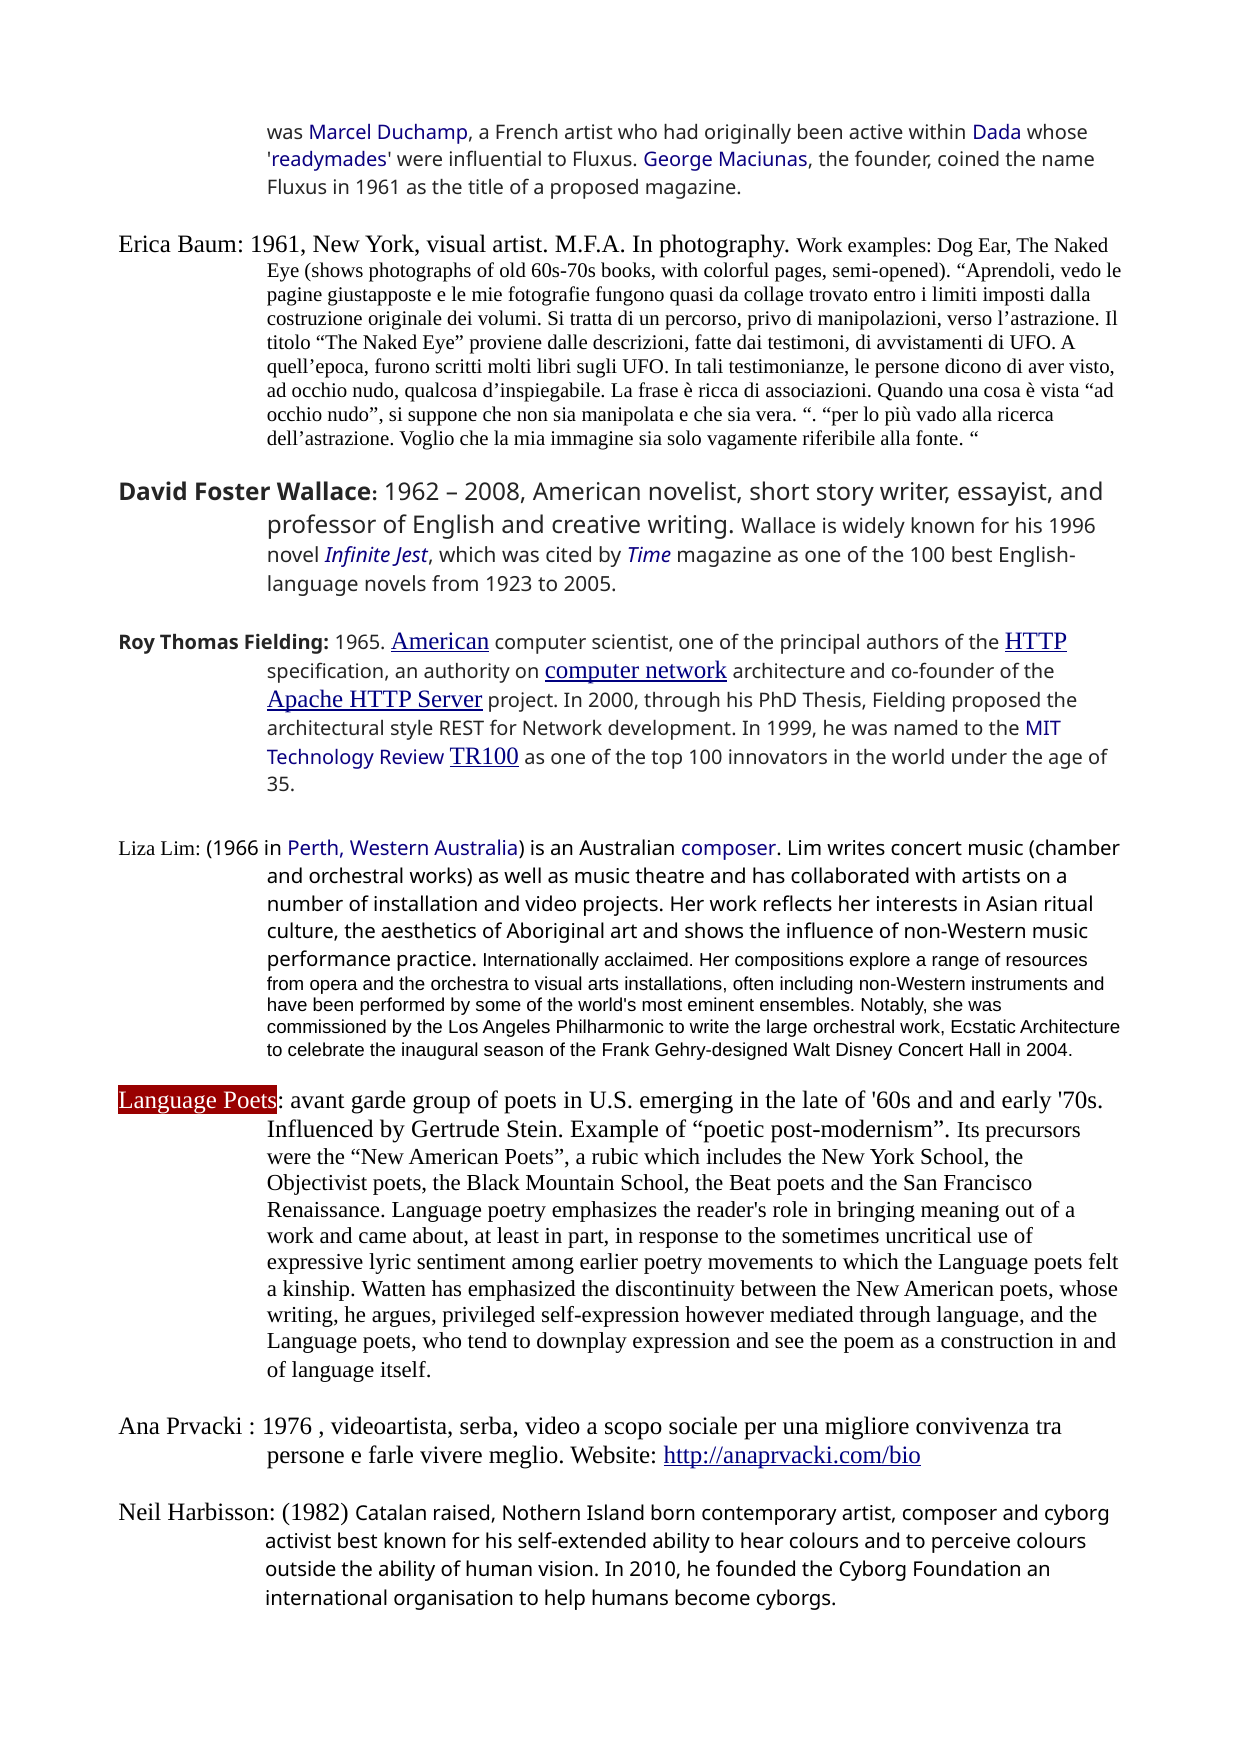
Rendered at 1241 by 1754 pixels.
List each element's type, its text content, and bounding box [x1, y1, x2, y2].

text was Marcel Duchamp, a French artist who had originally been active within Dada whose 'readymades' were influential to Fluxus. George Maciunas, the founder, coined the name Fluxus in 1961 as the title of a proposed magazine. [118, 118, 1122, 200]
text Language Poets: avant garde group of poets in U.S. emerging in the late of '60s and and early '70s. Influenced by Gertrude Stein. Example of “poetic post-modernism”. Its precursors were the “New American Poets”, a rubic which includes the New York School, the Objectivist poets, the Black Mountain School, the Beat poets and the San Francisco Renaissance. Language poetry emphasizes the reader's role in bringing meaning out of a work and came about, at least in part, in response to the sometimes uncritical use of expressive lyric sentiment among earlier poetry movements to which the Language poets felt a kinship. Watten has emphasized the discontinuity between the New American poets, whose writing, he argues, privileged self-expression however mediated through language, and the Language poets, who tend to downplay expression and see the poem as a construction in and of language itself. [118, 1085, 1122, 1382]
text Ana Prvacki : 1976 , videoartista, serba, video a scopo sociale per una migliore convivenza tra persone e farle vivere meglio. Website: http://anaprvacki.com/bio [118, 1411, 1122, 1469]
text Liza Lim: (1966 in Perth, Western Australia) is an Australian composer. Lim writes concert music (chamber and orchestral works) as well as music theatre and has collaborated with artists on a number of installation and video projects. Her work reflects her interests in Asian ritual culture, the aesthetics of Aboriginal art and shows the influence of non-Western music performance practice. Internationally acclaimed. Her compositions explore a range of resources from opera and the orchestra to visual arts installations, often including non-Western instruments and have been performed by some of the world's most eminent ensembles. Notably, she was commissioned by the Los Angeles Philharmonic to write the large orchestral work, Ecstatic Architecture to celebrate the inaugural season of the Frank Gehry-designed Walt Disney Concert Hall in 2004. [118, 834, 1122, 1061]
text Erica Baum: 1961, New York, visual artist. M.F.A. In photography. Work examples: Dog Ear, The Naked Eye (shows photographs of old 60s-70s books, with colorful pages, semi-opened). “Aprendoli, vedo le pagine giustapposte e le mie fotografie fungono quasi da collage trovato entro i limiti imposti dalla costruzione originale dei volumi. Si tratta di un percorso, privo di manipolazioni, verso l’astrazione. Il titolo “The Naked Eye” proviene dalle descrizioni, fatte dai testimoni, di avvistamenti di UFO. A quell’epoca, furono scritti molti libri sugli UFO. In tali testimonianze, le persone dicono di aver visto, ad occhio nudo, qualcosa d’inspiegabile. La frase è ricca di associazioni. Quando una cosa è vista “ad occhio nudo”, si suppone che non sia manipolata e che sia vera. “. “per lo più vado alla ricerca dell’astrazione. Voglio che la mia immagine sia solo vagamente riferibile alla fonte. “ [118, 229, 1122, 450]
text Neil Harbisson: (1982) Catalan raised, Nothern Island born contemporary artist, composer and cyborg activist best known for his self-extended ability to hear colours and to perceive colours outside the ability of human vision. In 2010, he founded the Cyborg Foundation an international organisation to help humans become cyborgs. [118, 1497, 1122, 1611]
text Roy Thomas Fielding: 1965. American computer scientist, one of the principal authors of the HTTP specification, an authority on computer network architecture and co-founder of the Apache HTTP Server project. In 2000, through his PhD Thesis, Fielding proposed the architectural style REST for Network development. In 1999, he was named to the MIT Technology Review TR100 as one of the top 100 innovators in the world under the age of 35. [118, 626, 1122, 797]
text David Foster Wallace: 1962 – 2008, American novelist, short story writer, essayist, and professor of English and creative writing. Wallace is widely known for his 1996 novel Infinite Jest, which was cited by Time magazine as one of the 100 best English-language novels from 1923 to 2005. [118, 474, 1122, 597]
